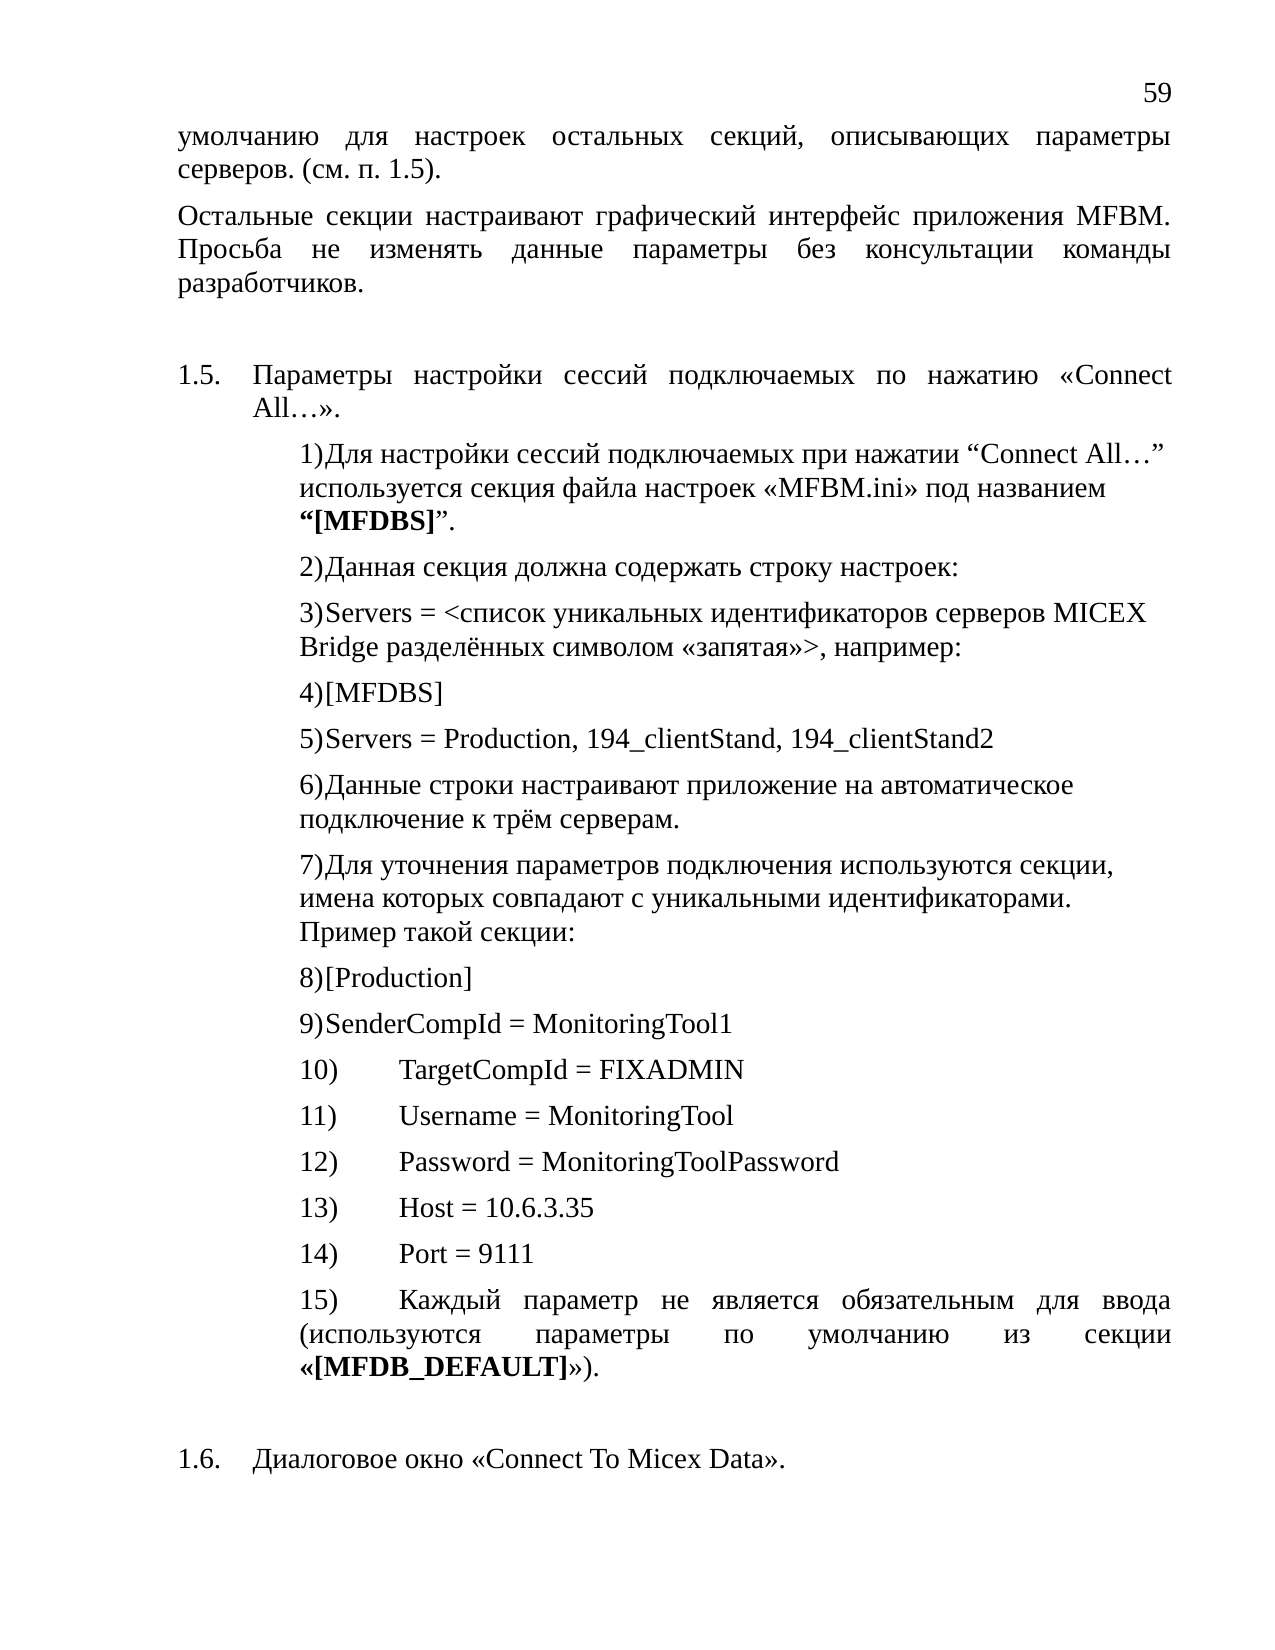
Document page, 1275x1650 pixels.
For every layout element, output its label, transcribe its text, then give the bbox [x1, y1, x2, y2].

list Данная секция должна содержать строку настроек: [299, 549, 1172, 583]
list [MFDBS] [299, 675, 1172, 709]
text умолчанию для настроек остальных секций, описывающих параметры серверов. (см. п. 1.5). [177, 118, 1172, 185]
list Каждый параметр не является обязательным для ввода (используются параметры по умолчанию из секции «[MFDB_DEFAULT]»). [299, 1282, 1172, 1383]
list Servers = Production, 194_clientStand, 194_clientStand2 [299, 721, 1172, 755]
list Данные строки настраивают приложение на автоматическое подключение к трём серверам. [299, 767, 1172, 834]
list Параметры настройки сессий подключаемых по нажатию «Connect All…». [177, 357, 1172, 424]
list Диалоговое окно «Connect To Micex Data». [177, 1441, 1172, 1475]
list [Production] [299, 960, 1172, 993]
list SenderCompId = MonitoringTool1 [299, 1006, 1172, 1039]
list Password = MonitoringToolPassword [299, 1144, 1172, 1178]
list Host = 10.6.3.35 [299, 1190, 1172, 1224]
list TargetCompId = FIXADMIN [299, 1052, 1172, 1086]
list Port = 9111 [299, 1236, 1172, 1270]
list Для настройки сессий подключаемых при нажатии “Connect All…” используется секция файла настроек «MFBM.ini» под названием “[MFDBS]”. [299, 436, 1172, 537]
list Для уточнения параметров подключения используются секции, имена которых совпадают с уникальными идентификаторами. Пример такой секции: [299, 847, 1172, 947]
list Username = MonitoringTool [299, 1098, 1172, 1132]
text Остальные секции настраивают графический интерфейс приложения MFBM. Просьба не изменять данные параметры без консультации команды разработчиков. [177, 198, 1172, 298]
list Servers = <список уникальных идентификаторов серверов MICEX Bridge разделённых символом «запятая»>, например: [299, 596, 1172, 663]
